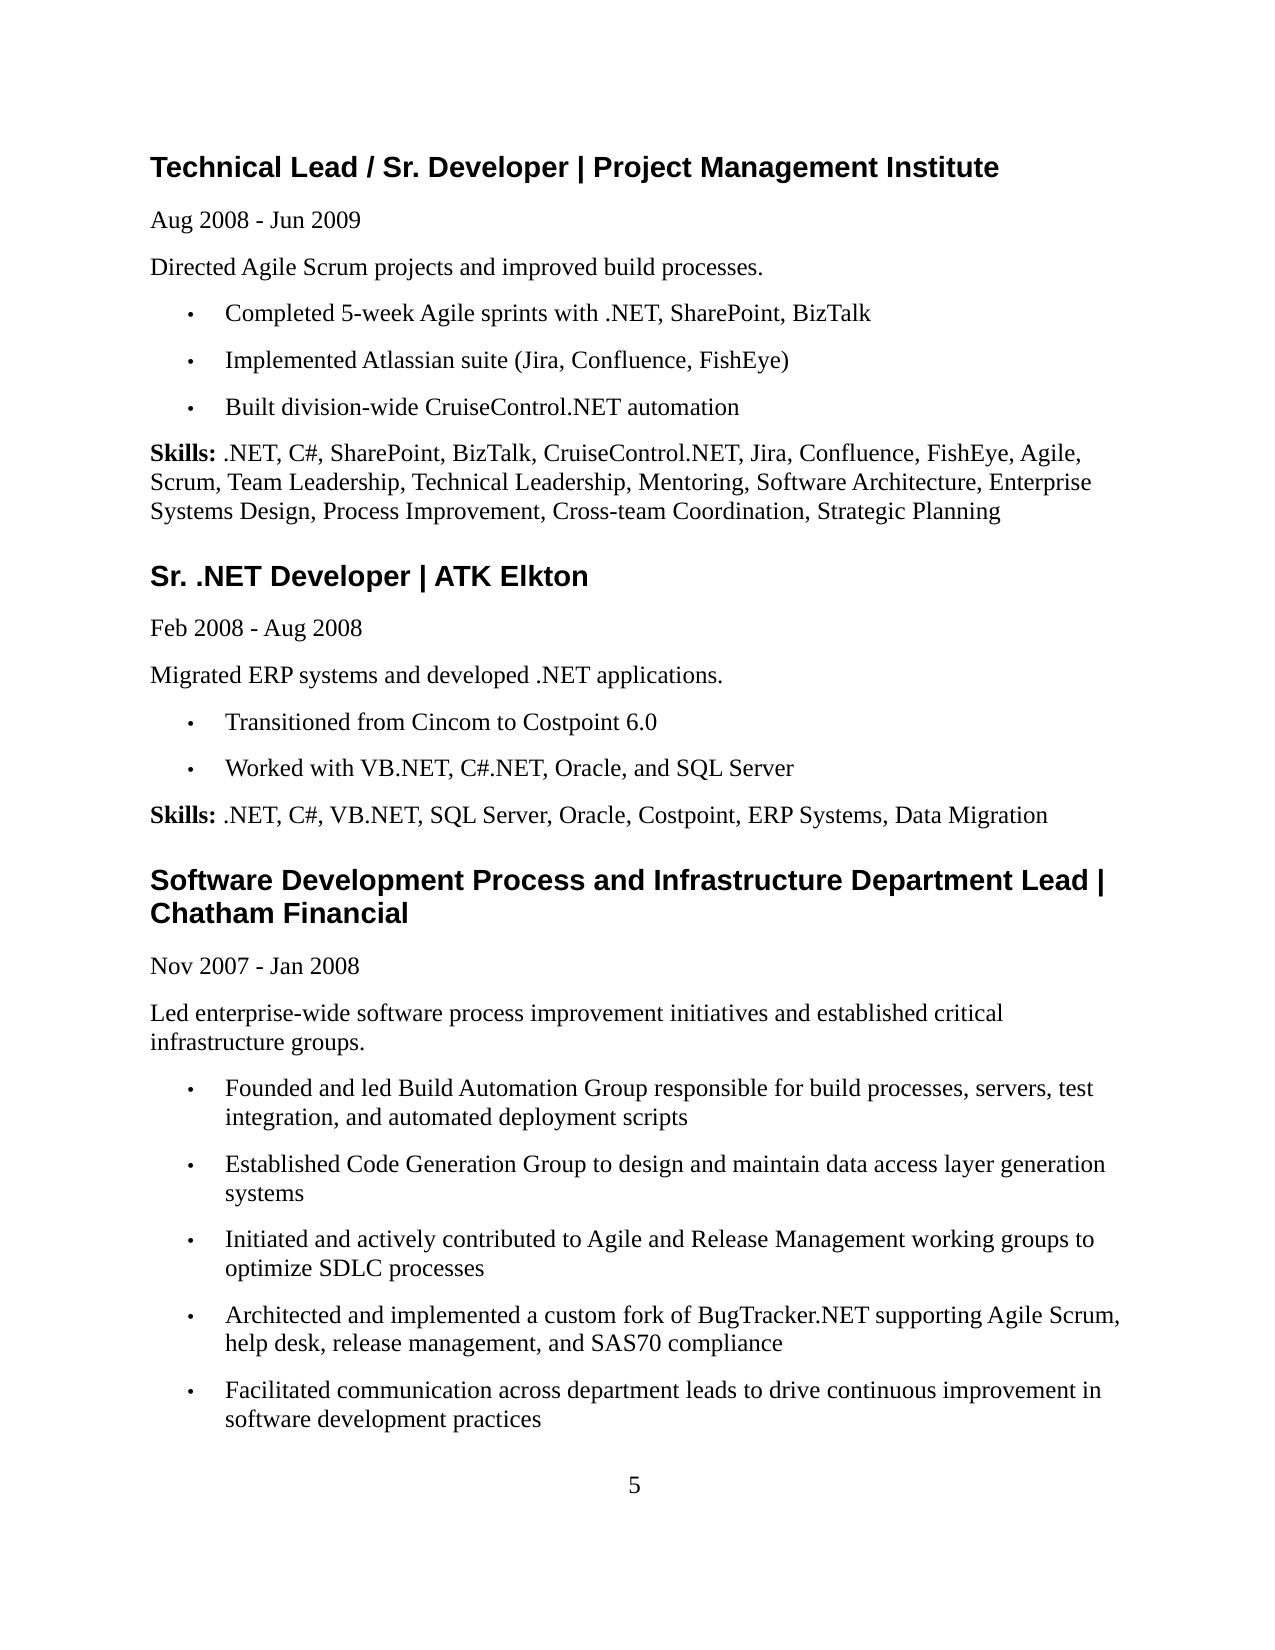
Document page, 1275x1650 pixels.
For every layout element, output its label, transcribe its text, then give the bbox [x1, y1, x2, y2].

text Feb 2008 - Aug 2008 [150, 613, 1125, 642]
text Migrated ERP systems and developed .NET applications. [150, 660, 1125, 689]
list Built division-wide CruiseControl.NET automation [187, 392, 1125, 420]
text Skills: .NET, C#, SharePoint, BizTalk, CruiseControl.NET, Jira, Confluence, FishEye, Agile, Scrum, Team Leadership, Technical Leadership, Mentoring, Software Architecture, Enterprise Systems Design, Process Improvement, Cross-team Coordination, Strategic Planning [150, 438, 1125, 524]
text Directed Agile Scrum projects and improved build processes. [150, 252, 1125, 280]
text Nov 2007 - Jan 2008 [150, 951, 1125, 980]
list Architected and implemented a custom fork of BugTracker.NET supporting Agile Scrum, help desk, release management, and SAS70 compliance [187, 1300, 1125, 1357]
text Led enterprise-wide software process improvement initiatives and established critical infrastructure groups. [150, 998, 1125, 1056]
list Implemented Atlassian suite (Jira, Confluence, FishEye) [187, 345, 1125, 374]
subtitle Software Development Process and Infrastructure Department Lead | Chatham Financial [150, 863, 1125, 930]
text Aug 2008 - Jun 2009 [150, 205, 1125, 234]
list Transitioned from Cincom to Costpoint 6.0 [187, 707, 1125, 736]
list Completed 5-week Agile sprints with .NET, SharePoint, BizTalk [187, 298, 1125, 327]
subtitle Technical Lead / Sr. Developer | Project Management Institute [150, 150, 1125, 183]
list Worked with VB.NET, C#.NET, Oracle, and SQL Server [187, 753, 1125, 782]
list Founded and led Build Automation Group responsible for build processes, servers, test integration, and automated deployment scripts [187, 1073, 1125, 1131]
list Facilitated communication across department leads to drive continuous improvement in software development practices [187, 1375, 1125, 1433]
list Established Code Generation Group to design and maintain data access layer generation systems [187, 1149, 1125, 1206]
subtitle Sr. .NET Developer | ATK Elkton [150, 558, 1125, 592]
list Initiated and actively contributed to Agile and Release Management working groups to optimize SDLC processes [187, 1224, 1125, 1282]
text Skills: .NET, C#, VB.NET, SQL Server, Oracle, Costpoint, ERP Systems, Data Migration [150, 800, 1125, 829]
